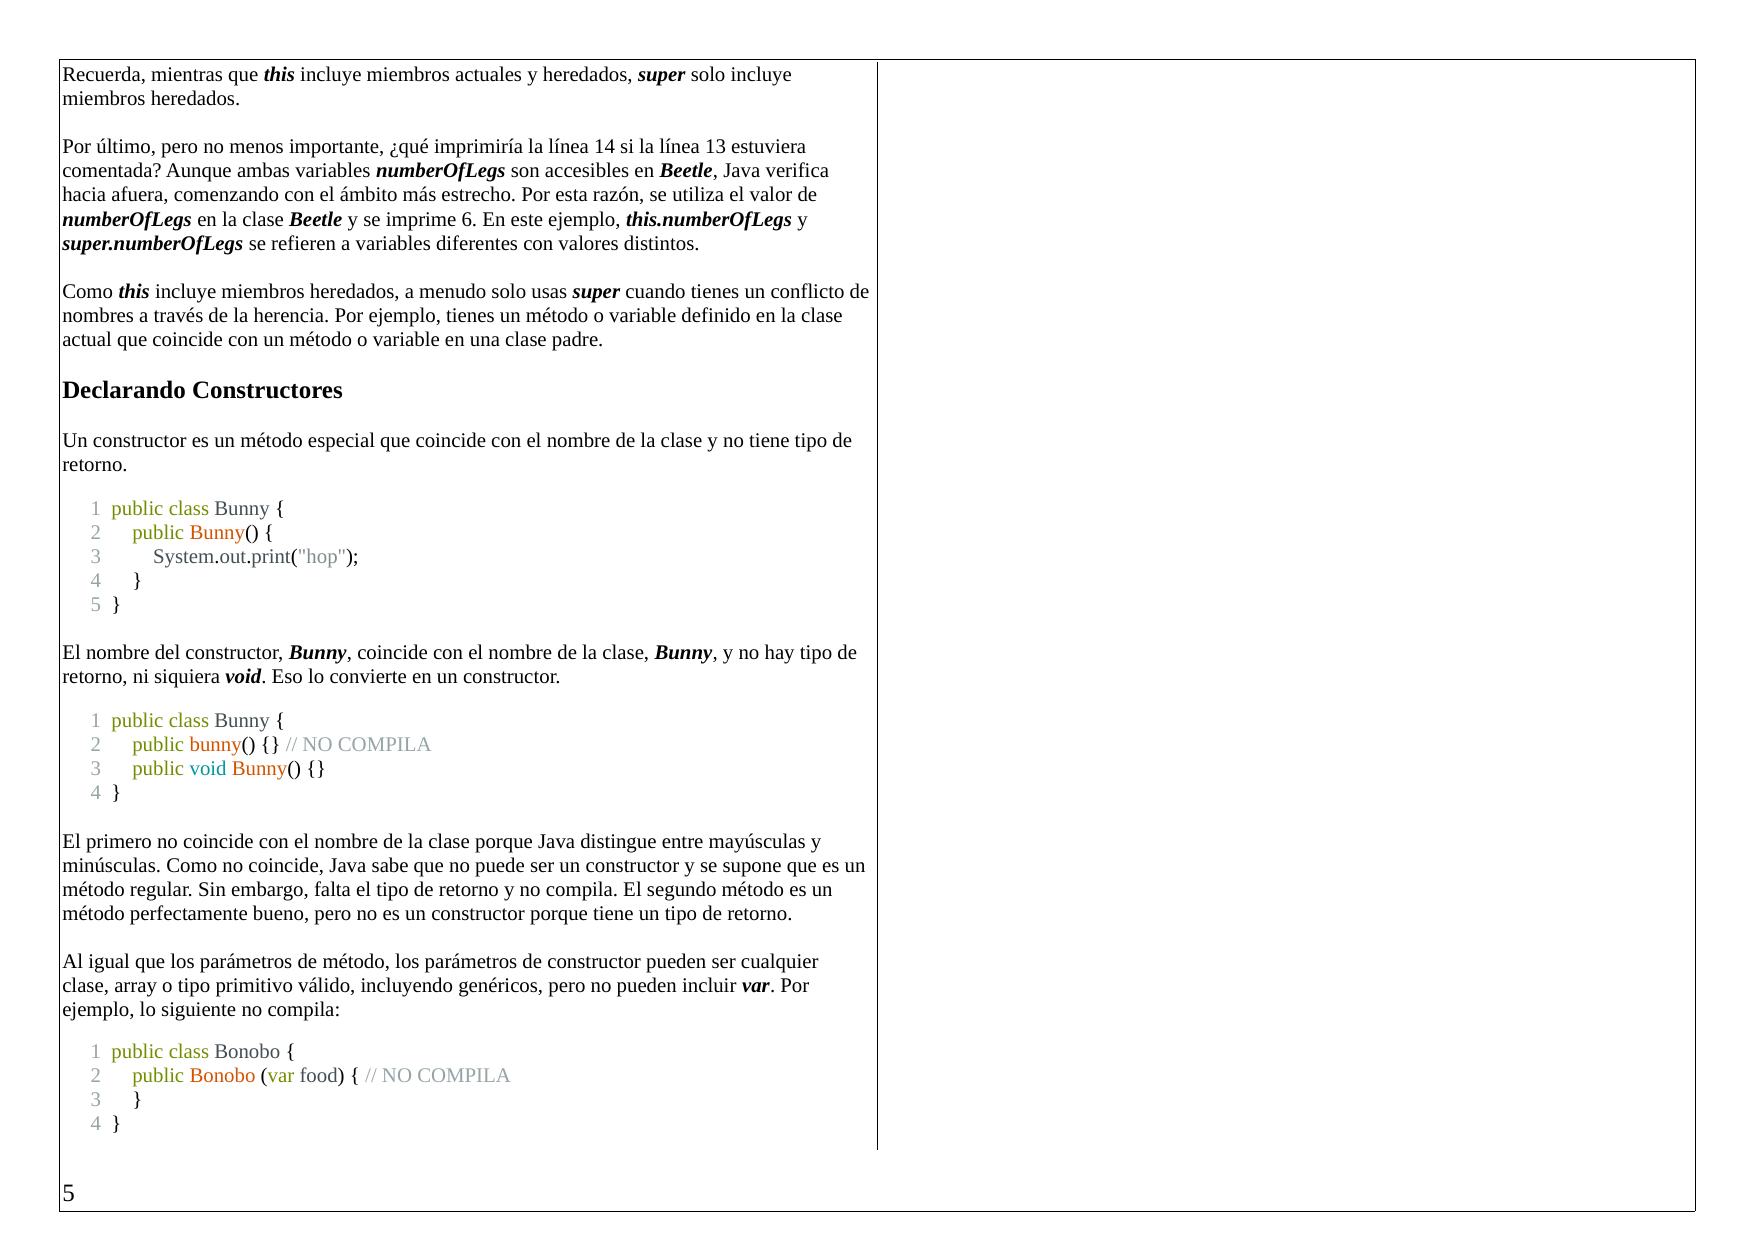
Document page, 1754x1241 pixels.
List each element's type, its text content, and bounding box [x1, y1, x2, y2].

text El nombre del constructor, Bunny, coincide con el nombre de la clase, Bunny, y no hay tipo de retorno, ni siquiera void. Eso lo convierte en un constructor. [62, 640, 869, 688]
text Al igual que los parámetros de método, los parámetros de constructor pueden ser cualquier clase, array o tipo primitivo válido, incluyendo genéricos, pero no pueden incluir var. Por ejemplo, lo siguiente no compila: [62, 949, 869, 1021]
text El primero no coincide con el nombre de la clase porque Java distingue entre mayúsculas y minúsculas. Como no coincide, Java sabe que no puede ser un constructor y se supone que es un método regular. Sin embargo, falta el tipo de retorno y no compila. El segundo método es un método perfectamente bueno, pero no es un constructor porque tiene un tipo de retorno. [62, 828, 869, 925]
text Como this incluye miembros heredados, a menudo solo usas super cuando tienes un conflicto de nombres a través de la herencia. Por ejemplo, tienes un método o variable definido en la clase actual que coincide con un método o variable en una clase padre. [62, 279, 869, 351]
text Un constructor es un método especial que coincide con el nombre de la clase y no tiene tipo de retorno. [62, 428, 869, 476]
text Declarando Constructores [62, 375, 869, 404]
text Por último, pero no menos importante, ¿qué imprimiría la línea 14 si la línea 13 estuviera comentada? Aunque ambas variables numberOfLegs son accesibles en Beetle, Java verifica hacia afuera, comenzando con el ámbito más estrecho. Por esta razón, se utiliza el valor de numberOfLegs en la clase Beetle y se imprime 6. En este ejemplo, this.numberOfLegs y super.numberOfLegs se refieren a variables diferentes con valores distintos. [62, 134, 869, 254]
text Recuerda, mientras que this incluye miembros actuales y heredados, super solo incluye miembros heredados. [62, 62, 869, 110]
